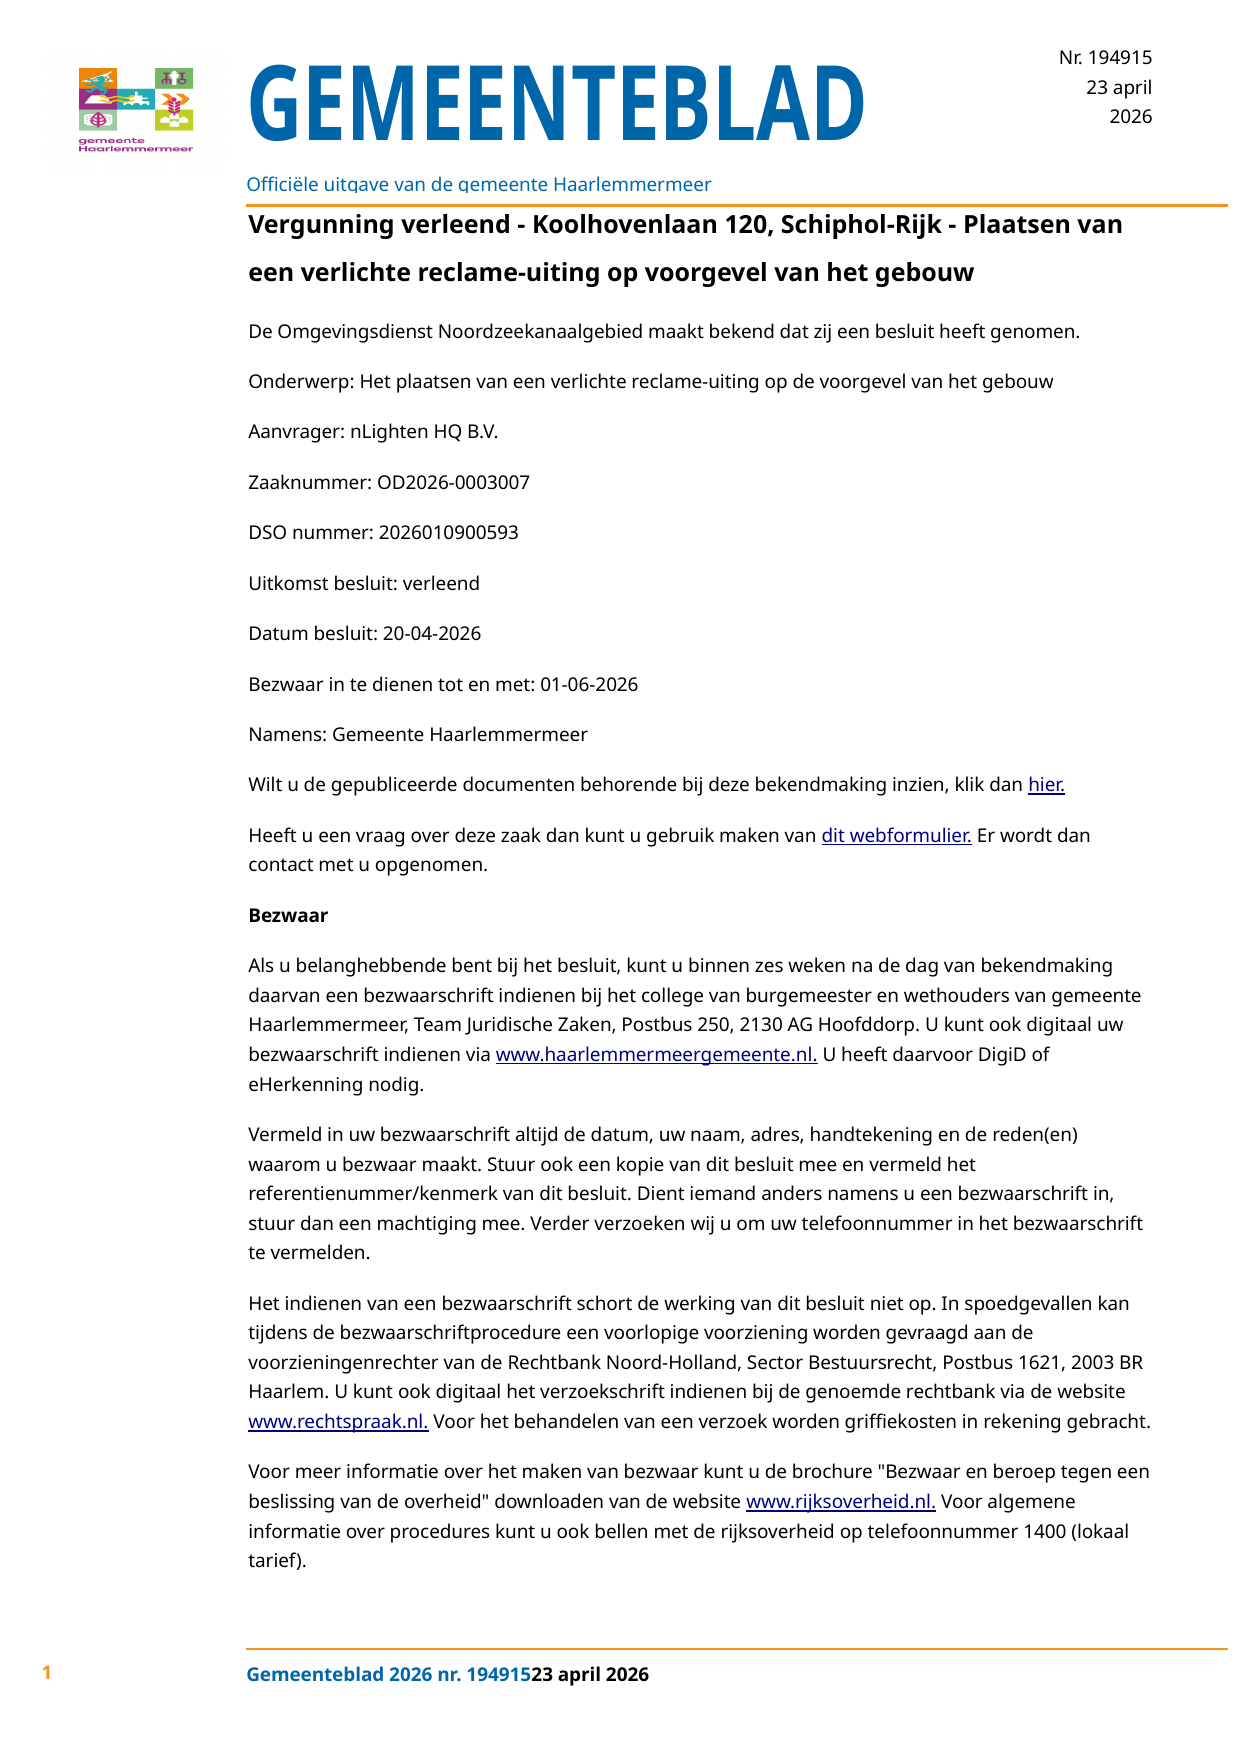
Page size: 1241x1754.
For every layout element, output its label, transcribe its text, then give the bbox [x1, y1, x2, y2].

text Het indienen van een bezwaarschrift schort de werking van dit besluit niet op. In spoedgevallen kan tijdens de bezwaarschriftprocedure een voorlopige voorziening worden gevraagd aan de voorzieningenrechter van de Rechtbank Noord-Holland, Sector Bestuursrecht, Postbus 1621, 2003 BR Haarlem. U kunt ook digitaal het verzoekschrift indienen bij de genoemde rechtbank via de website www.rechtspraak.nl. Voor het behandelen van een verzoek worden griffiekosten in rekening gebracht. [248, 1290, 1152, 1434]
text Heeft u een vraag over deze zaak dan kunt u gebruik maken van dit webformulier. Er wordt dan contact met u opgenomen. [248, 822, 1152, 877]
text Aanvrager: nLighten HQ B.V. [248, 419, 1152, 444]
text DSO nummer: 2026010900593 [248, 519, 1152, 545]
text Bezwaar in te dienen tot en met: 01-06-2026 [248, 671, 1152, 697]
text Onderwerp: Het plaatsen van een verlichte reclame-uiting op de voorgevel van het gebouw [248, 368, 1152, 394]
text Zaaknummer: OD2026-0003007 [248, 469, 1152, 495]
text Als u belanghebbende bent bij het besluit, kunt u binnen zes weken na de dag van bekendmaking daarvan een bezwaarschrift indienen bij het college van burgemeester en wethouders van gemeente Haarlemmermeer, Team Juridische Zaken, Postbus 250, 2130 AG Hoofddorp. U kunt ook digitaal uw bezwaarschrift indienen via www.haarlemmermeergemeente.nl. U heeft daarvoor DigiD of eHerkenning nodig. [248, 952, 1152, 1097]
text Vergunning verleend - Koolhovenlaan 120, Schiphol-Rijk - Plaatsen van een verlichte reclame-uiting op voorgevel van het gebouw [248, 207, 1152, 288]
text Bezwaar [248, 902, 1152, 928]
text Vermeld in uw bezwaarschrift altijd de datum, uw naam, adres, handtekening en de reden(en) waarom u bezwaar maakt. Stuur ook een kopie van dit besluit mee en vermeld het referentienummer/kenmerk van dit besluit. Dient iemand anders namens u een bezwaarschrift in, stuur dan een machtiging mee. Verder verzoeken wij u om uw telefoonnummer in het bezwaarschrift te vermelden. [248, 1121, 1152, 1265]
text Uitkomst besluit: verleend [248, 570, 1152, 596]
text Namens: Gemeente Haarlemmermeer [248, 721, 1152, 747]
text Voor meer informatie over het maken van bezwaar kunt u de brochure "Bezwaar en beroep tegen een beslissing van de overheid" downloaden van de website www.rijksoverheid.nl. Voor algemene informatie over procedures kunt u ook bellen met de rijksoverheid op telefoonnummer 1400 (lokaal tarief). [248, 1459, 1152, 1573]
text De Omgevingsdienst Noordzeekanaalgebied maakt bekend dat zij een besluit heeft genomen. [248, 318, 1152, 344]
picture [41, 47, 231, 172]
text Wilt u de gepubliceerde documenten behorende bij deze bekendmaking inzien, klik dan hier. [248, 772, 1152, 797]
text Datum besluit: 20-04-2026 [248, 620, 1152, 646]
